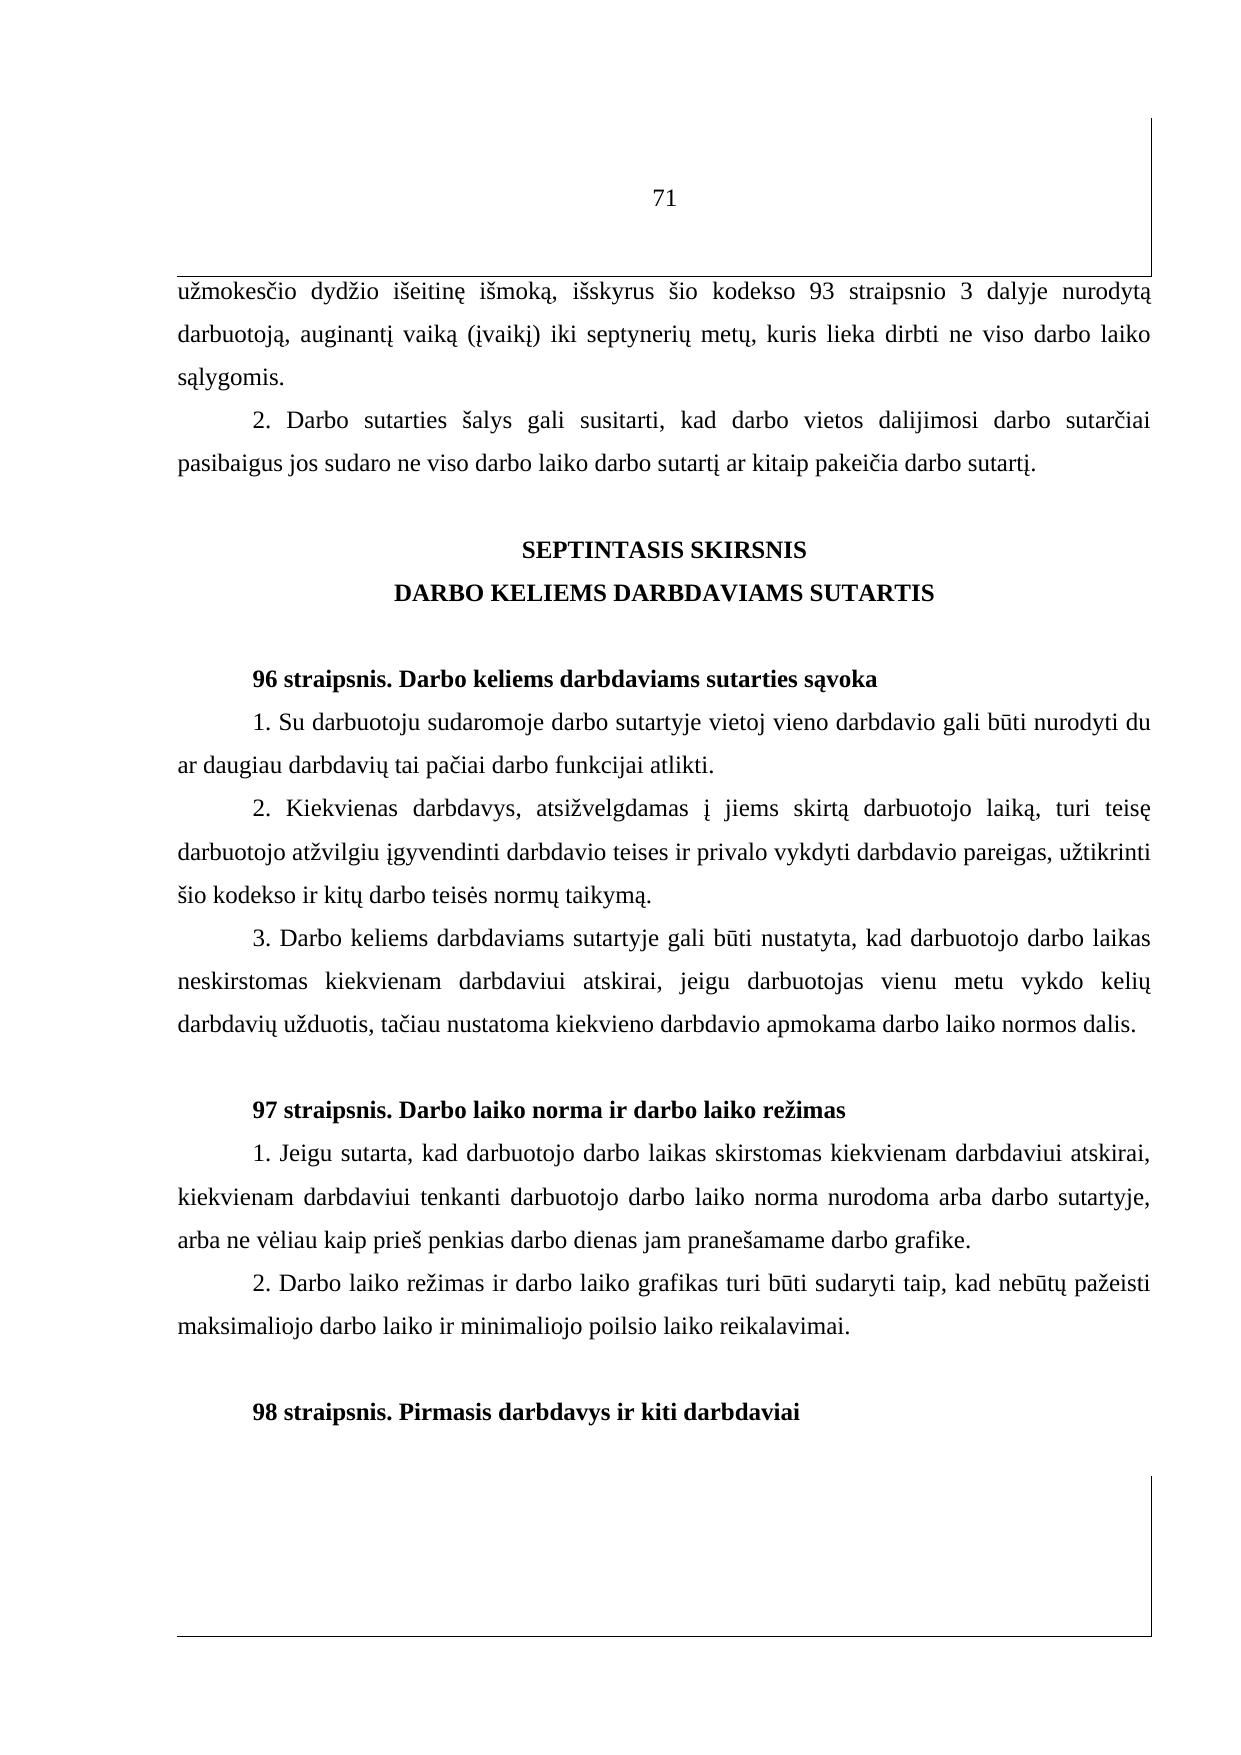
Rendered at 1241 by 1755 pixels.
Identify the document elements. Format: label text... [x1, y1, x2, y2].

text 2. Darbo sutarties šalys gali susitarti, kad darbo vietos dalijimosi darbo sutarčiai pasibaigus jos sudaro ne viso darbo laiko darbo sutartį ar kitaip pakeičia darbo sutartį. [177, 405, 1152, 477]
subtitle 96 straipsnis. Darbo keliems darbdaviams sutarties sąvoka [177, 664, 1152, 693]
subtitle 97 straipsnis. Darbo laiko norma ir darbo laiko režimas [177, 1095, 1152, 1124]
text DARBO KELIEMS DARBDAVIAMS SUTARTIS [177, 578, 1152, 607]
text 1. Su darbuotoju sudaromoje darbo sutartyje vietoj vieno darbdavio gali būti nurodyti du ar daugiau darbdavių tai pačiai darbo funkcijai atlikti. [177, 707, 1152, 779]
text 1. Jeigu sutarta, kad darbuotojo darbo laikas skirstomas kiekvienam darbdaviui atskirai, kiekvienam darbdaviui tenkanti darbuotojo darbo laiko norma nurodoma arba darbo sutartyje, arba ne vėliau kaip prieš penkias darbo dienas jam pranešamame darbo grafike. [177, 1138, 1152, 1253]
subtitle 98 straipsnis. Pirmasis darbdavys ir kiti darbdaviai [177, 1397, 1152, 1426]
text 3. Darbo keliems darbdaviams sutartyje gali būti nustatyta, kad darbuotojo darbo laikas neskirstomas kiekvienam darbdaviui atskirai, jeigu darbuotojas vienu metu vykdo kelių darbdavių užduotis, tačiau nustatoma kiekvieno darbdavio apmokama darbo laiko normos dalis. [177, 923, 1152, 1038]
text užmokesčio dydžio išeitinę išmoką, išskyrus šio kodekso 93 straipsnio 3 dalyje nurodytą darbuotoją, auginantį vaiką (įvaikį) iki septynerių metų, kuris lieka dirbti ne viso darbo laiko sąlygomis. [177, 276, 1152, 391]
text 2. Darbo laiko režimas ir darbo laiko grafikas turi būti sudaryti taip, kad nebūtų pažeisti maksimaliojo darbo laiko ir minimaliojo poilsio laiko reikalavimai. [177, 1268, 1152, 1340]
text 2. Kiekvienas darbdavys, atsižvelgdamas į jiems skirtą darbuotojo laiką, turi teisę darbuotojo atžvilgiu įgyvendinti darbdavio teises ir privalo vykdyti darbdavio pareigas, užtikrinti šio kodekso ir kitų darbo teisės normų taikymą. [177, 793, 1152, 908]
text SEPTINTASIS SKIRSNIS [177, 535, 1152, 563]
